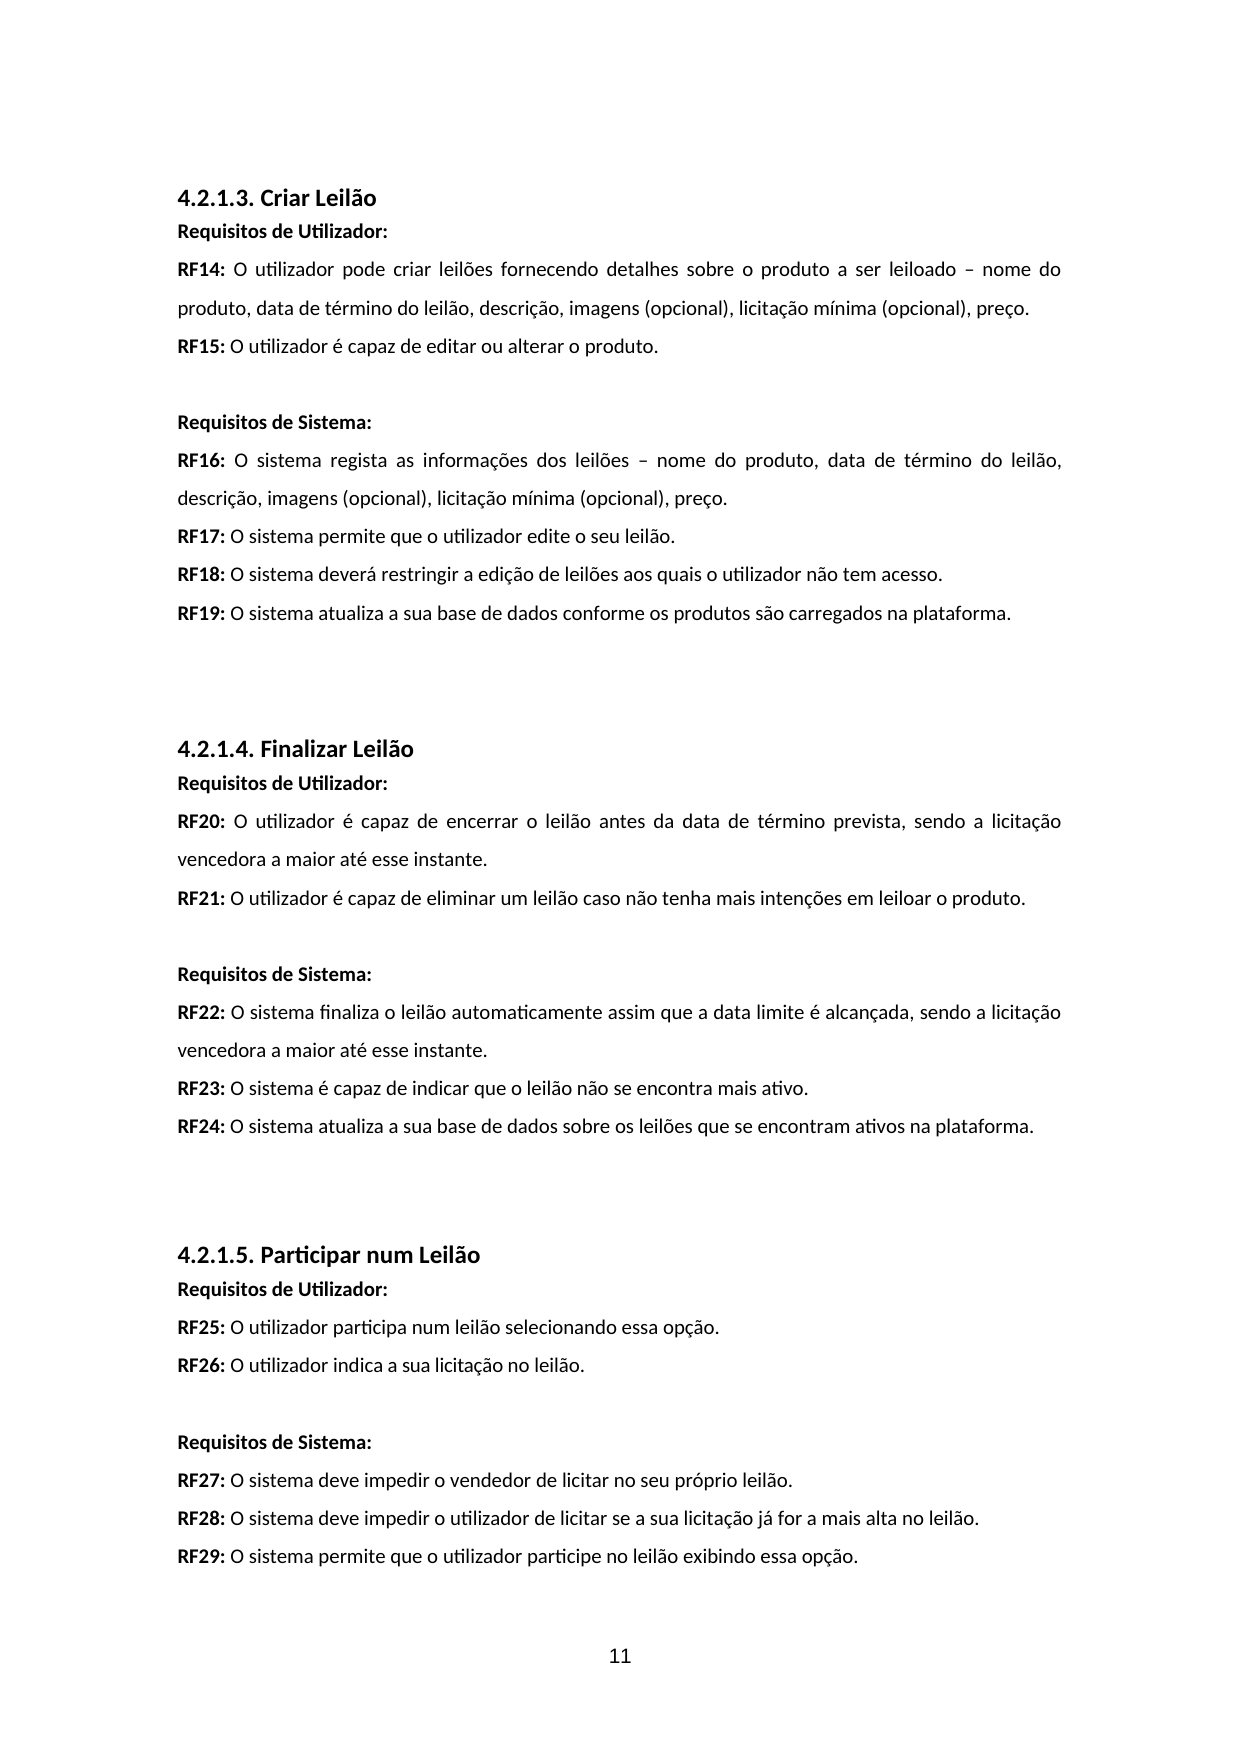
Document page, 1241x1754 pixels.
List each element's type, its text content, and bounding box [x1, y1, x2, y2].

text RF25: O utilizador participa num leilão selecionando essa opção. [177, 1314, 1063, 1340]
text RF21: O utilizador é capaz de eliminar um leilão caso não tenha mais intenções em leiloar o produto. [177, 885, 1063, 910]
text RF16: O sistema regista as informações dos leilões – nome do produto, data de término do leilão, descrição, imagens (opcional), licitação mínima (opcional), preço. [177, 447, 1063, 511]
text Requisitos de Sistema: [177, 961, 1063, 986]
text RF26: O utilizador indica a sua licitação no leilão. [177, 1353, 1063, 1378]
subtitle 4.2.1.3. Criar Leilão [177, 182, 1063, 212]
text Requisitos de Utilizador: [177, 218, 1063, 244]
text Requisitos de Utilizador: [177, 770, 1063, 796]
subtitle 4.2.1.5. Participar num Leilão [177, 1240, 1063, 1270]
text RF19: O sistema atualiza a sua base de dados conforme os produtos são carregados na plataforma. [177, 600, 1063, 625]
text RF17: O sistema permite que o utilizador edite o seu leilão. [177, 523, 1063, 549]
subtitle 4.2.1.4. Finalizar Leilão [177, 733, 1063, 764]
text Requisitos de Sistema: [177, 409, 1063, 434]
text RF24: O sistema atualiza a sua base de dados sobre os leilões que se encontram ativos na plataforma. [177, 1113, 1063, 1139]
text RF29: O sistema permite que o utilizador participe no leilão exibindo essa opção. [177, 1543, 1063, 1569]
text RF18: O sistema deverá restringir a edição de leilões aos quais o utilizador não tem acesso. [177, 562, 1063, 587]
text RF22: O sistema finaliza o leilão automaticamente assim que a data limite é alcançada, sendo a licitação vencedora a maior até esse instante. [177, 999, 1063, 1063]
text Requisitos de Utilizador: [177, 1276, 1063, 1302]
text RF23: O sistema é capaz de indicar que o leilão não se encontra mais ativo. [177, 1075, 1063, 1101]
text RF14: O utilizador pode criar leilões fornecendo detalhes sobre o produto a ser leiloado – nome do produto, data de término do leilão, descrição, imagens (opcional), licitação mínima (opcional), preço. [177, 257, 1063, 320]
text RF27: O sistema deve impedir o vendedor de licitar no seu próprio leilão. [177, 1467, 1063, 1492]
text Requisitos de Sistema: [177, 1429, 1063, 1454]
text RF28: O sistema deve impedir o utilizador de licitar se a sua licitação já for a mais alta no leilão. [177, 1505, 1063, 1531]
text RF15: O utilizador é capaz de editar ou alterar o produto. [177, 333, 1063, 358]
text RF20: O utilizador é capaz de encerrar o leilão antes da data de término prevista, sendo a licitação vencedora a maior até esse instante. [177, 808, 1063, 872]
